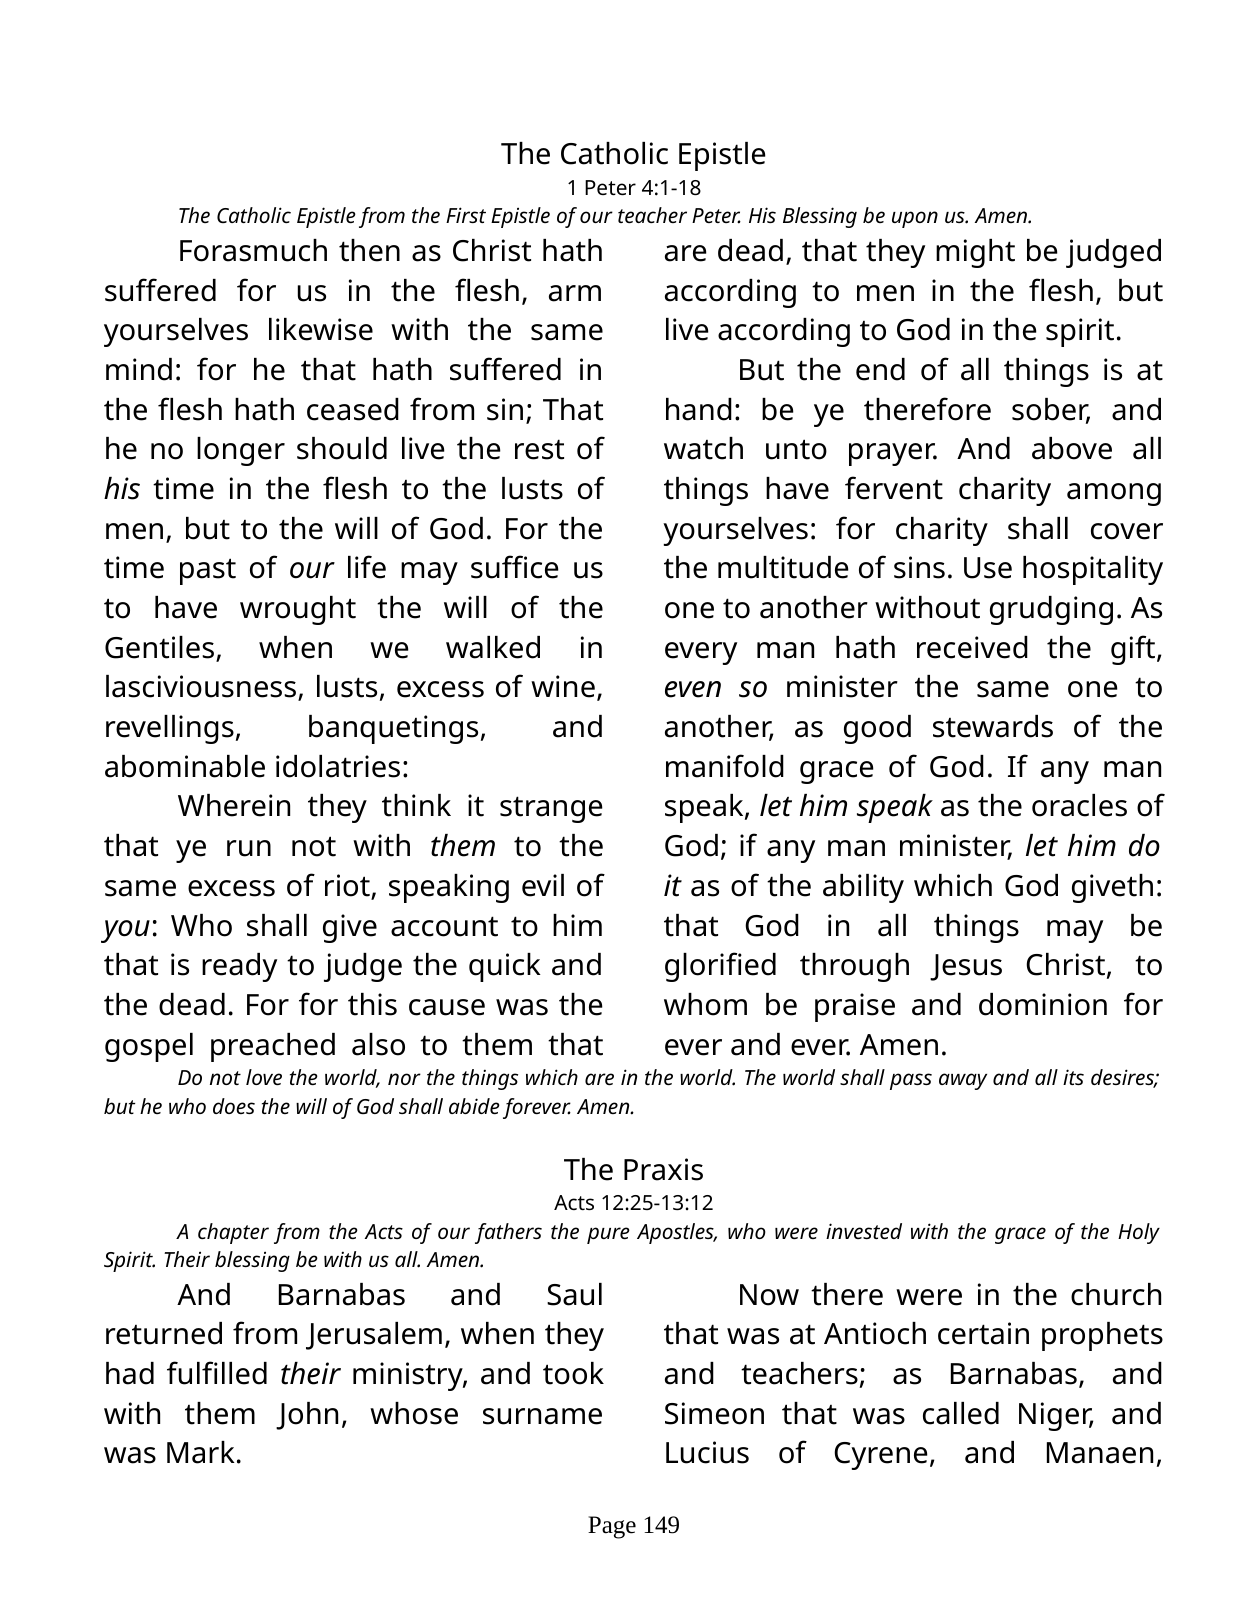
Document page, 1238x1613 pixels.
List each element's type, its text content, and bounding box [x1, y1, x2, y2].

text 1 Peter 4:1-18 [103, 173, 1164, 202]
text Forasmuch then as Christ hath suffered for us in the flesh, arm yourselves likewise with the same mind: for he that hath suffered in the flesh hath ceased from sin; That he no longer should live the rest of his time in the flesh to the lusts of men, but to the will of God. For the time past of our life may suffice us to have wrought the will of the Gentiles, when we walked in lasciviousness, lusts, excess of wine, revellings, banquetings, and abominable idolatries: [103, 230, 604, 786]
text And Barnabas and Saul returned from Jerusalem, when they had fulfilled their ministry, and took with them John, whose surname was Mark. [103, 1274, 604, 1472]
text Now there were in the church that was at Antioch certain prophets and teachers; as Barnabas, and Simeon that was called Niger, and Lucius of Cyrene, and Manaen, [663, 1274, 1164, 1472]
text The Praxis [103, 1149, 1164, 1188]
text Wherein they think it strange that ye run not with them to the same excess of riot, speaking evil of you: Who shall give account to him that is ready to judge the quick and the dead. For for this cause was the gospel preached also to them that [103, 786, 604, 1063]
text The Catholic Epistle from the First Epistle of our teacher Peter. His Blessing be upon us. Amen. [103, 202, 1164, 230]
text are dead, that they might be judged according to men in the flesh, but live according to God in the spirit. [663, 230, 1164, 349]
text The Catholic Epistle [103, 133, 1164, 173]
text Acts 12:25-13:12 [103, 1188, 1164, 1217]
text A chapter from the Acts of our fathers the pure Apostles, who were invested with the grace of the Holy Spirit. Their blessing be with us all. Amen. [103, 1217, 1164, 1274]
text But the end of all things is at hand: be ye therefore sober, and watch unto prayer. And above all things have fervent charity among yourselves: for charity shall cover the multitude of sins. Use hospitality one to another without grudging. As every man hath received the gift, even so minister the same one to another, as good stewards of the manifold grace of God. If any man speak, let him speak as the oracles of God; if any man minister, let him do it as of the ability which God giveth: that God in all things may be glorified through Jesus Christ, to whom be praise and dominion for ever and ever. Amen. [663, 349, 1164, 1063]
text Do not love the world, nor the things which are in the world. The world shall pass away and all its desires; but he who does the will of God shall abide forever. Amen. [103, 1063, 1164, 1120]
